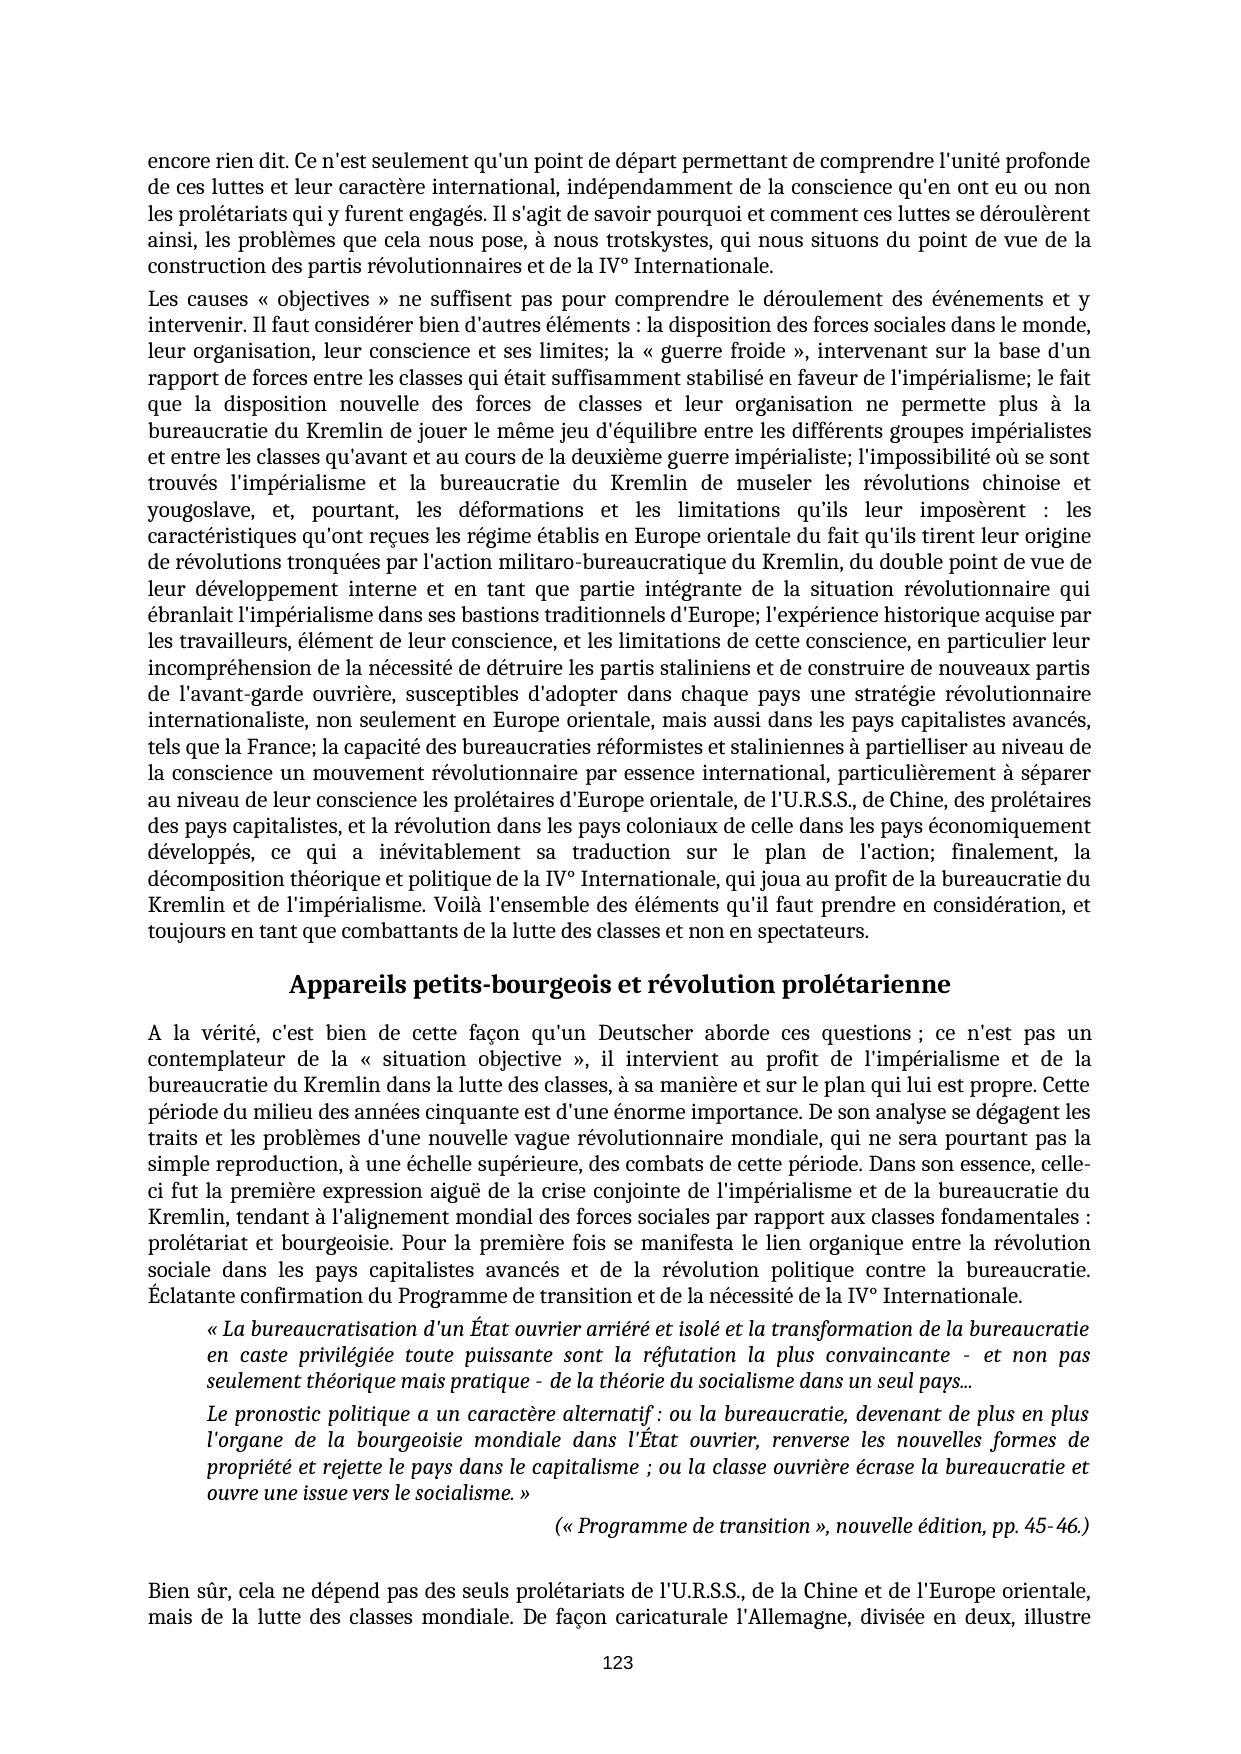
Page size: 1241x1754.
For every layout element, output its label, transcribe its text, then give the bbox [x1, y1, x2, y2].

text (« Programme de transition », nouvelle édition, pp. 45‑46.) [207, 1512, 1093, 1539]
text encore rien dit. Ce n'est seulement qu'un point de départ permettant de comprendre l'unité profonde de ces luttes et leur caractère international, indépendamment de la conscience qu'en ont eu ou non les prolétariats qui y furent engagés. Il s'agit de savoir pourquoi et comment ces luttes se déroulèrent ainsi, les problèmes que cela nous pose, à nous trotskystes, qui nous situons du point de vue de la construction des partis révolutionnaires et de la IV° Internationale. [148, 148, 1093, 279]
text A la vérité, c'est bien de cette façon qu'un Deutscher aborde ces questions ; ce n'est pas un contemplateur de la « situation objective », il intervient au profit de l'impérialisme et de la bureaucratie du Kremlin dans la lutte des classes, à sa manière et sur le plan qui lui est propre. Cette période du milieu des années cinquante est d'une énorme importance. De son analyse se dégagent les traits et les problèmes d'une nouvelle vague révolutionnaire mondiale, qui ne sera pourtant pas la simple reproduction, à une échelle supérieure, des combats de cette période. Dans son essence, celle-ci fut la première expression aiguë de la crise conjointe de l'impérialisme et de la bureaucratie du Kremlin, tendant à l'alignement mondial des forces sociales par rapport aux classes fondamentales : prolétariat et bourgeoisie. Pour la première fois se manifesta le lien organique entre la révolution sociale dans les pays capitalistes avancés et de la révolution politique contre la bureaucratie. Éclatante confirmation du Programme de transition et de la nécessité de la IV° Internationale. [148, 1019, 1093, 1309]
text Bien sûr, cela ne dépend pas des seuls prolétariats de l'U.R.S.S., de la Chine et de l'Europe orientale, mais de la lutte des classes mondiale. De façon caricaturale l'Allemagne, divisée en deux, illustre [148, 1578, 1093, 1630]
text « La bureaucratisation d'un État ouvrier arriéré et isolé et la transformation de la bureaucratie en caste privilégiée toute puissante sont la réfutation la plus convaincante ‑ et non pas seulement théorique mais pratique ‑ de la théorie du socialisme dans un seul pays... [207, 1316, 1093, 1394]
text Les causes « objectives » ne suffisent pas pour comprendre le déroulement des événements et y intervenir. Il faut considérer bien d'autres éléments : la disposition des forces sociales dans le monde, leur organisation, leur conscience et ses limites; la « guerre froide », intervenant sur la base d'un rapport de forces entre les classes qui était suffisamment stabilisé en faveur de l'impérialisme; le fait que la disposition nouvelle des forces de classes et leur organisation ne permette plus à la bureaucratie du Kremlin de jouer le même jeu d'équilibre entre les différents groupes impérialistes et entre les classes qu'avant et au cours de la deuxième guerre impérialiste; l'impossibilité où se sont trouvés l'impérialisme et la bureaucratie du Kremlin de museler les révolutions chinoise et yougoslave, et, pourtant, les déformations et les limitations qu’ils leur imposèrent : les caractéristiques qu'ont reçues les régime établis en Europe orientale du fait qu'ils tirent leur origine de révolutions tronquées par l'action militaro‑bureaucratique du Kremlin, du double point de vue de leur développement interne et en tant que partie intégrante de la situation révolutionnaire qui ébranlait l'impérialisme dans ses bastions traditionnels d'Europe; l'expérience historique acquise par les travailleurs, élément de leur conscience, et les limitations de cette conscience, en particulier leur incompréhension de la nécessité de détruire les partis staliniens et de construire de nouveaux partis de l'avant‑garde ouvrière, susceptibles d'adopter dans chaque pays une stratégie révolutionnaire internationaliste, non seulement en Europe orientale, mais aussi dans les pays capitalistes avancés, tels que la France; la capacité des bureaucraties réformistes et staliniennes à partielliser au niveau de la conscience un mouvement révolutionnaire par essence international, particulièrement à séparer au niveau de leur conscience les prolétaires d'Europe orientale, de l'U.R.S.S., de Chine, des prolétaires des pays capitalistes, et la révolution dans les pays coloniaux de celle dans les pays économiquement développés, ce qui a inévitablement sa traduction sur le plan de l'action; finalement, la décomposition théorique et politique de la IV° Internationale, qui joua au profit de la bureaucratie du Kremlin et de l'impérialisme. Voilà l'ensemble des éléments qu'il faut prendre en considération, et toujours en tant que combattants de la lutte des classes et non en spectateurs. [148, 286, 1093, 944]
subtitle Appareils petits‑bourgeois et révolution prolétarienne [148, 969, 1093, 1001]
text Le pronostic politique a un caractère alternatif : ou la bureaucratie, devenant de plus en plus l'organe de la bourgeoisie mondiale dans l'État ouvrier, renverse les nouvelles formes de propriété et rejette le pays dans le capitalisme ; ou la classe ouvrière écrase la bureaucratie et ouvre une issue vers le socialisme. » [207, 1401, 1093, 1506]
